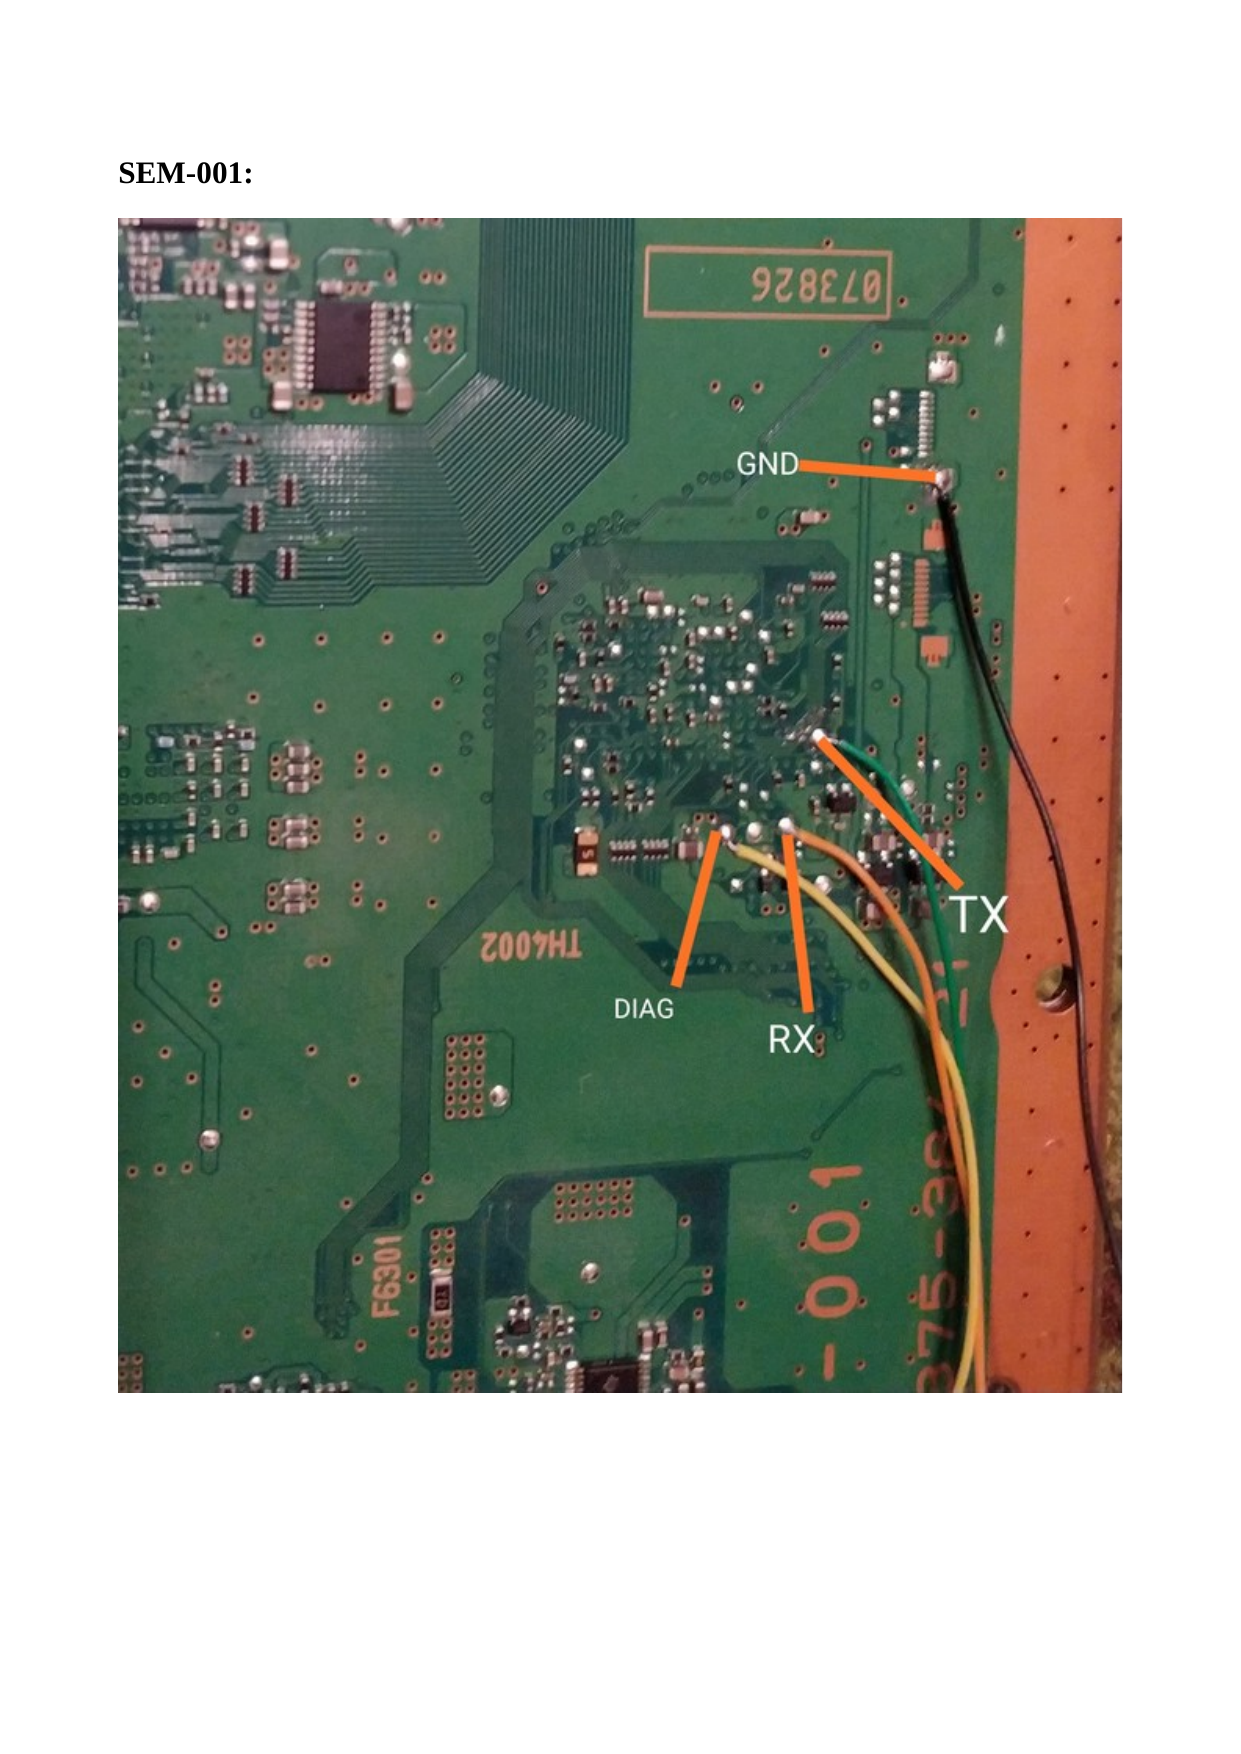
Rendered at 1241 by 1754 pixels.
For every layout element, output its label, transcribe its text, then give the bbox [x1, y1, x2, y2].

text SEM-001: [118, 154, 1122, 190]
picture [118, 218, 1123, 1393]
